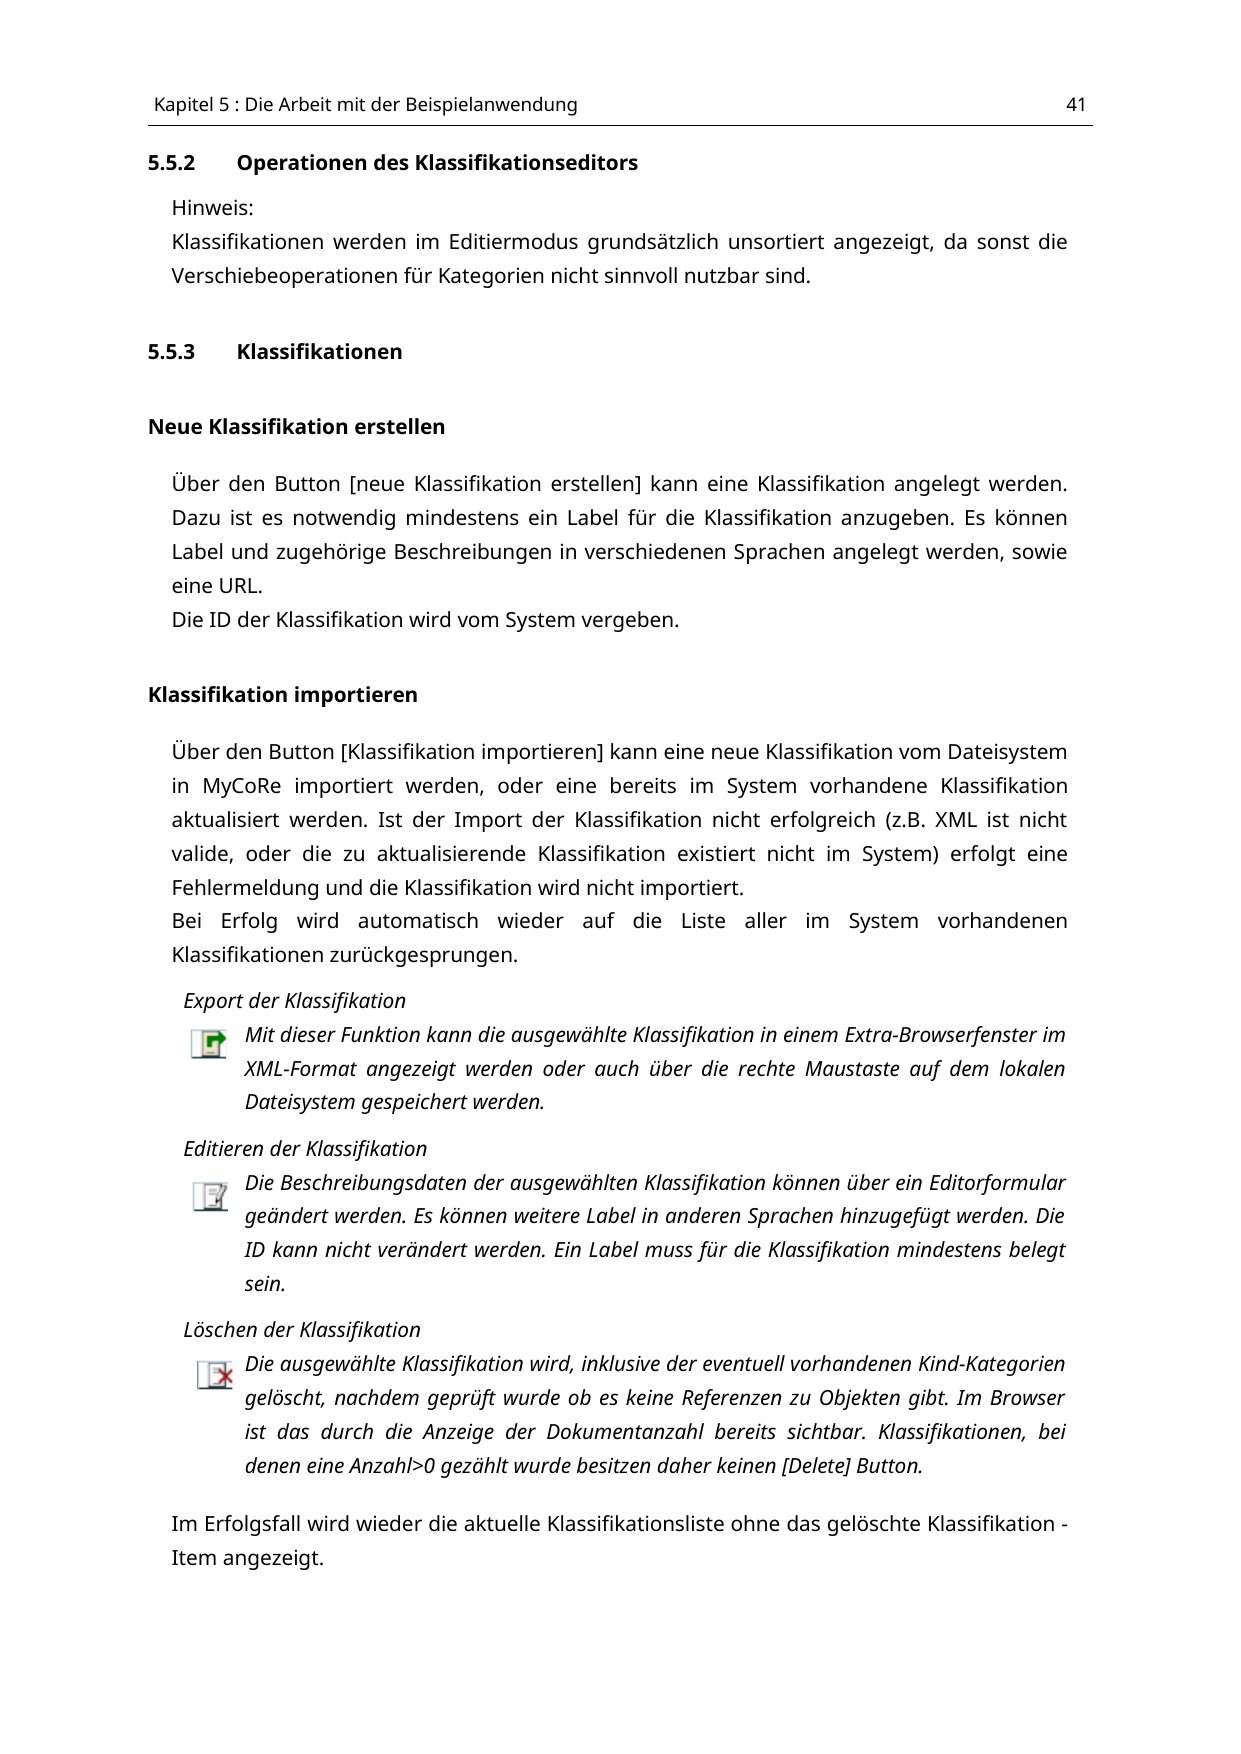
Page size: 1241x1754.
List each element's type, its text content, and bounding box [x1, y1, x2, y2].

list Export der Klassifikation Mit dieser Funktion kann die ausgewählte Klassifikation in einem Extra-Browserfenster im XML-Format angezeigt werden oder auch über die rechte Maustaste auf dem lokalen Dateisystem gespeichert werden. [183, 986, 1069, 1116]
list Löschen der Klassifikation Die ausgewählte Klassifikation wird, inklusive der eventuell vorhandenen Kind-Kategorien gelöscht, nachdem geprüft wurde ob es keine Referenzen zu Objekten gibt. Im Browser ist das durch die Anzeige der Dokumentanzahl bereits sichtbar. Klassifikationen, bei denen eine Anzahl>0 gezählt wurde besitzen daher keinen [Delete] Button. [183, 1316, 1069, 1479]
list Editieren der Klassifikation Die Beschreibungsdaten der ausgewählten Klassifikation können über ein Editorformular geändert werden. Es können weitere Label in anderen Sprachen hinzugefügt werden. Die ID kann nicht verändert werden. Ein Label muss für die Klassifikation mindestens belegt sein. [183, 1134, 1069, 1297]
subtitle Klassifikation importieren [148, 680, 1092, 708]
text Im Erfolgsfall wird wieder die aktuelle Klassifikationsliste ohne das gelöschte Klassifikation - Item angezeigt. [171, 1509, 1069, 1571]
text Über den Button [Klassifikation importieren] kann eine neue Klassifikation vom Dateisystem in MyCoRe importiert werden, oder eine bereits im System vorhandene Klassifikation aktualisiert werden. Ist der Import der Klassifikation nicht erfolgreich (z.B. XML ist nicht valide, oder die zu aktualisierende Klassifikation existiert nicht im System) erfolgt eine Fehlermeldung und die Klassifikation wird nicht importiert. Bei Erfolg wird automatisch wieder auf die Liste aller im System vorhandenen Klassifikationen zurückgesprungen. [171, 737, 1069, 968]
subtitle Operationen des Klassifikationseditors [148, 148, 1092, 176]
text Über den Button [neue Klassifikation erstellen] kann eine Klassifikation angelegt werden. Dazu ist es notwendig mindestens ein Label für die Klassifikation anzugeben. Es können Label und zugehörige Beschreibungen in verschiedenen Sprachen angelegt werden, sowie eine URL. Die ID der Klassifikation wird vom System vergeben. [171, 469, 1069, 633]
subtitle Klassifikationen [148, 337, 1092, 365]
text Hinweis: Klassifikationen werden im Editiermodus grundsätzlich unsortiert angezeigt, da sonst die Verschiebeoperationen für Kategorien nicht sinnvoll nutzbar sind. [171, 193, 1069, 289]
subtitle Neue Klassifikation erstellen [148, 412, 1092, 440]
